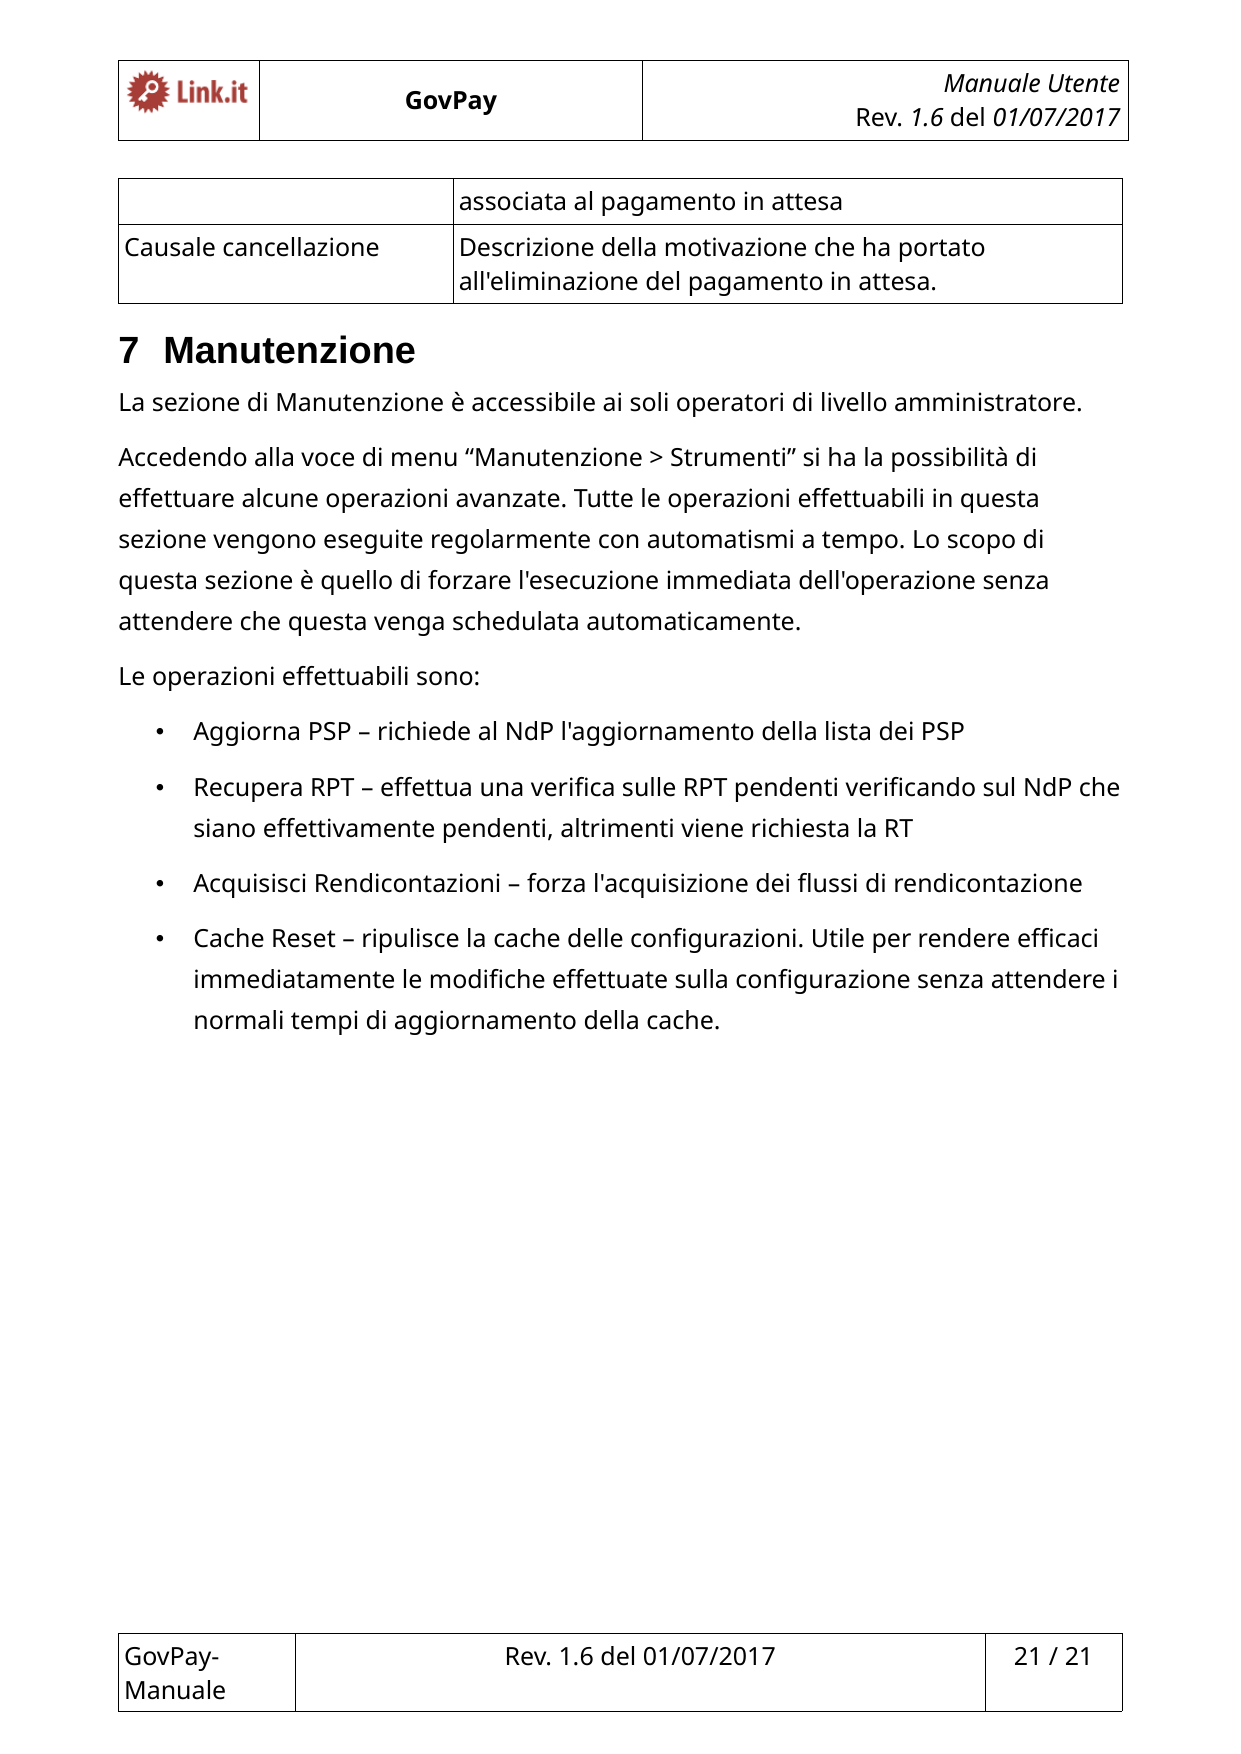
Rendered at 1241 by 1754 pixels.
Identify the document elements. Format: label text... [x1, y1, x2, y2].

list Aggiorna PSP – richiede al NdP l'aggiornamento della lista dei PSP [156, 714, 1122, 748]
list Recupera RPT – effettua una verifica sulle RPT pendenti verificando sul NdP che siano effettivamente pendenti, altrimenti viene richiesta la RT [156, 769, 1122, 844]
table_cell Descrizione della motivazione che ha portato all'eliminazione del pagamento in attesa. [454, 225, 1122, 303]
table_cell associata al pagamento in attesa [454, 179, 1122, 223]
table_cell Causale cancellazione [119, 225, 453, 303]
list Cache Reset – ripulisce la cache delle configurazioni. Utile per rendere efficaci immediatamente le modifiche effettuate sulla configurazione senza attendere i normali tempi di aggiornamento della cache. [156, 921, 1122, 1037]
text La sezione di Manutenzione è accessibile ai soli operatori di livello amministratore. [118, 384, 1122, 418]
picture [123, 65, 254, 119]
list Acquisisci Rendicontazioni – forza l'acquisizione dei flussi di rendicontazione [156, 866, 1122, 900]
text Le operazioni effettuabili sono: [118, 659, 1122, 693]
subtitle Manutenzione [118, 328, 1122, 372]
text Accedendo alla voce di menu “Manutenzione > Strumenti” si ha la possibilità di effettuare alcune operazioni avanzate. Tutte le operazioni effettuabili in questa sezione vengono eseguite regolarmente con automatismi a tempo. Lo scopo di questa sezione è quello di forzare l'esecuzione immediata dell'operazione senza attendere che questa venga schedulata automaticamente. [118, 440, 1122, 637]
table_cell [119, 179, 453, 223]
